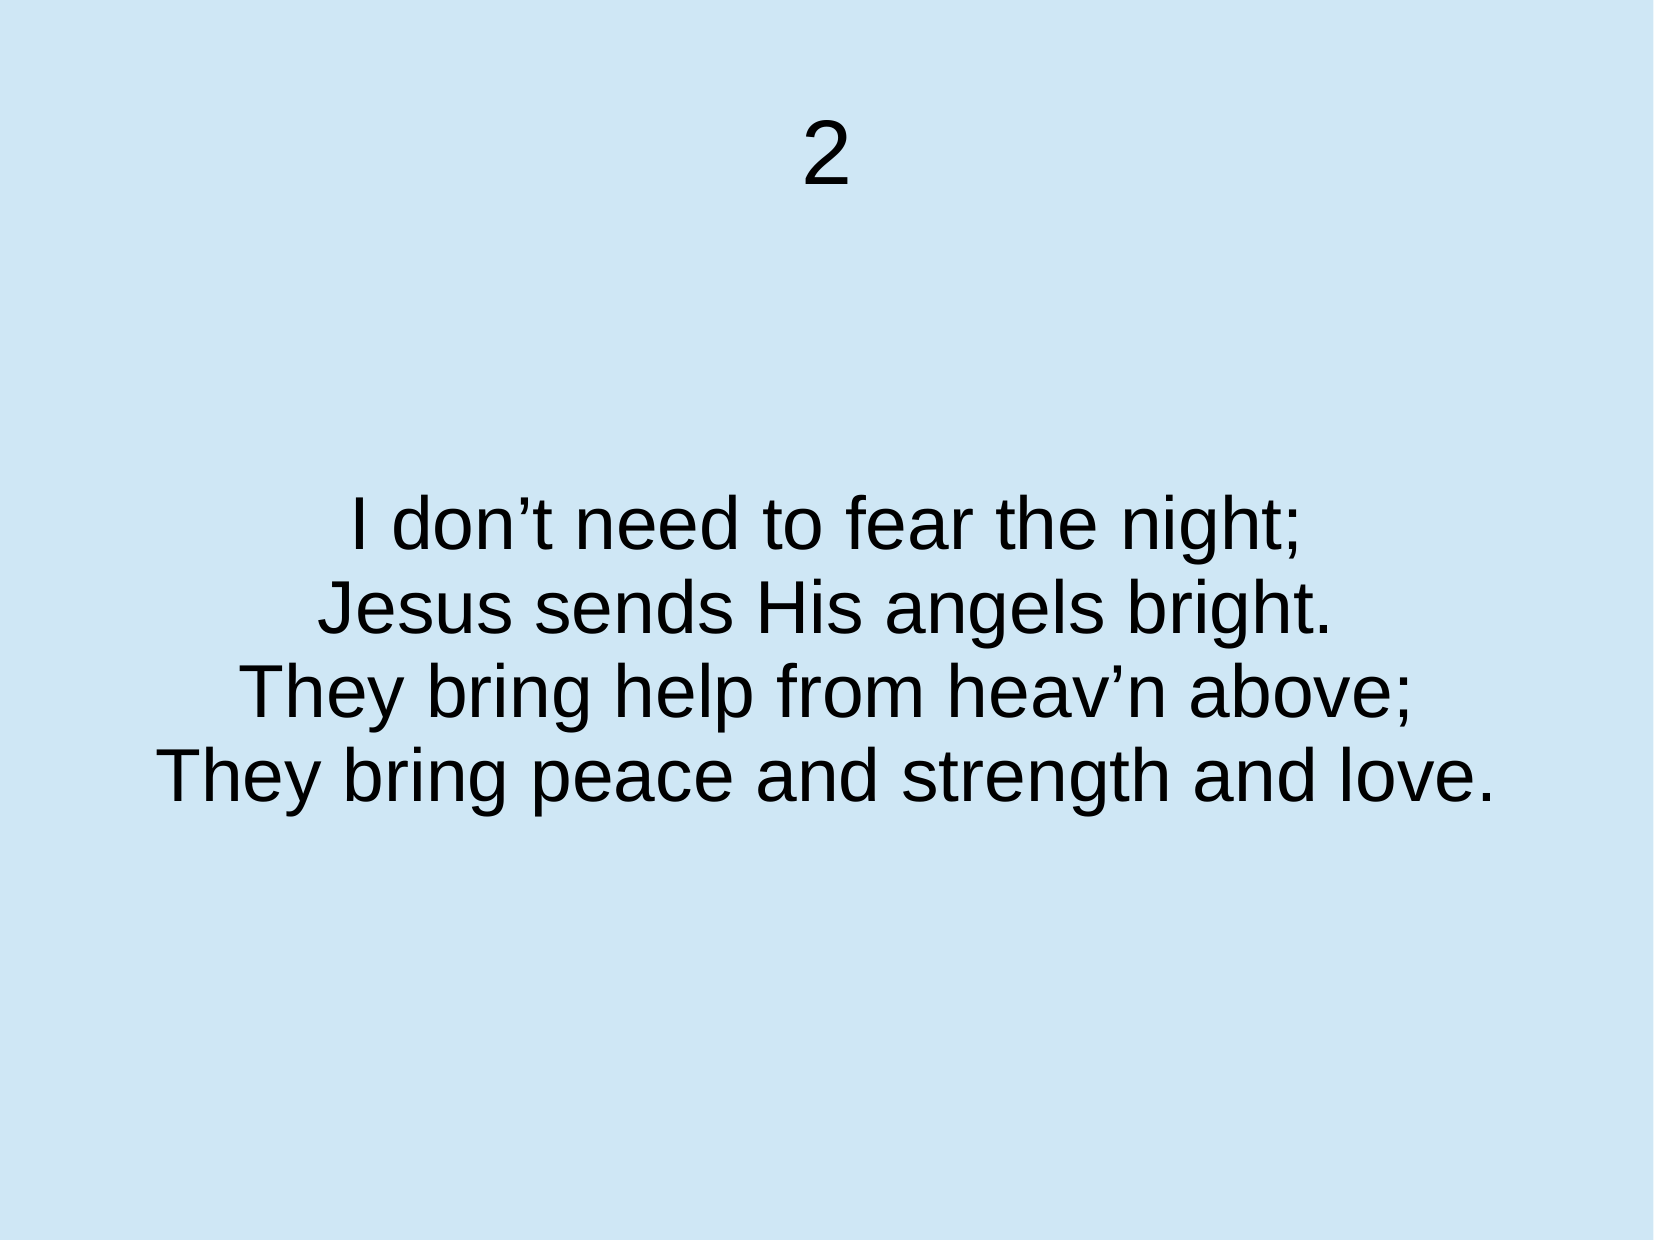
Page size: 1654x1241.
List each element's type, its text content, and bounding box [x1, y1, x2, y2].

title 2 [82, 49, 1571, 257]
subtitle I don’t need to fear the night; Jesus sends His angels bright. They bring help from heav’n above; They bring peace and strength and love. [82, 290, 1571, 1010]
